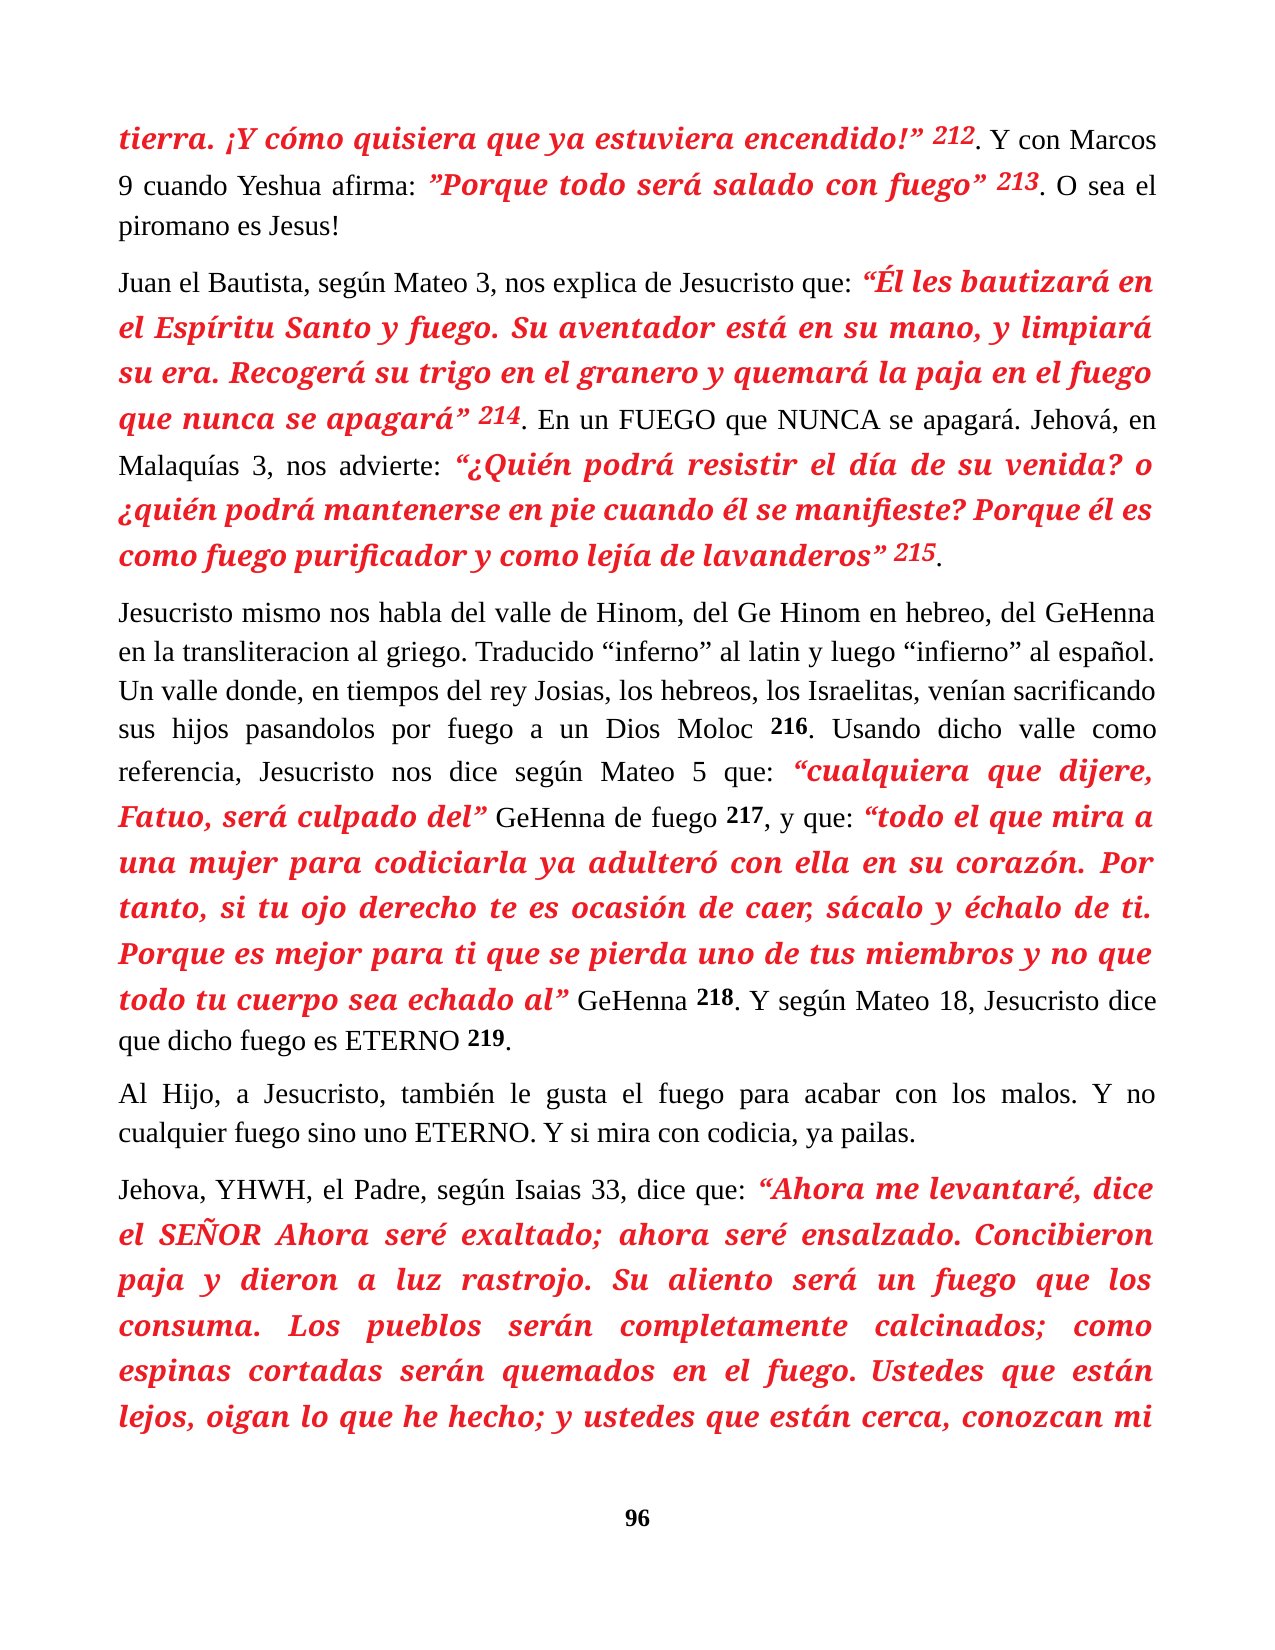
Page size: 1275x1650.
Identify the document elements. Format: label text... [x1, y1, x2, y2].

text tierra. ¡Y cómo quisiera que ya estuviera encendido!” . Y con Marcos 9 cuando Yeshua afirma: ”Porque todo será salado con fuego” . O sea el piromano es Jesus! [118, 118, 1157, 242]
text Jesucristo mismo nos habla del valle de Hinom, del Ge Hinom en hebreo, del GeHenna en la transliteracion al griego. Traducido “inferno” al latin y luego “infierno” al español. Un valle donde, en tiempos del rey Josias, los hebreos, los Israelitas, venían sacrificando sus hijos pasandolos por fuego a un Dios Moloc . Usando dicho valle como referencia, Jesucristo nos dice según Mateo 5 que: “cualquiera que dijere, Fatuo, será culpado del” GeHenna de fuego , y que: “todo el que mira a una mujer para codiciarla ya adulteró con ella en su corazón. Por tanto, si tu ojo derecho te es ocasión de caer, sácalo y échalo de ti. Porque es mejor para ti que se pierda uno de tus miembros y no que todo tu cuerpo sea echado al” GeHenna . Y según Mateo 18, Jesucristo dice que dicho fuego es ETERNO . [118, 596, 1157, 1057]
text Juan el Bautista, según Mateo 3, nos explica de Jesucristo que: “Él les bautizará en el Espíritu Santo y fuego. Su aventador está en su mano, y limpiará su era. Recogerá su trigo en el granero y quemará la paja en el fuego que nunca se apagará” . En un FUEGO que NUNCA se apagará. Jehová, en Malaquías 3, nos advierte: “¿Quién podrá resistir el día de su venida? o ¿quién podrá mantenerse en pie cuando él se manifieste? Porque él es como fuego purificador y como lejía de lavanderos” . [118, 262, 1157, 575]
text Al Hijo, a Jesucristo, también le gusta el fuego para acabar con los malos. Y no cualquier fuego sino uno ETERNO. Y si mira con codicia, ya pailas. [118, 1077, 1157, 1149]
text Jehova, YHWH, el Padre, según Isaias 33, dice que: “Ahora me levantaré, dice el SEÑOR Ahora seré exaltado; ahora seré ensalzado. Concibieron paja y dieron a luz rastrojo. Su aliento será un fuego que los consuma. Los pueblos serán completamente calcinados; como espinas cortadas serán quemados en el fuego. Ustedes que están lejos, oigan lo que he hecho; y ustedes que están cerca, conozcan mi [118, 1168, 1157, 1436]
